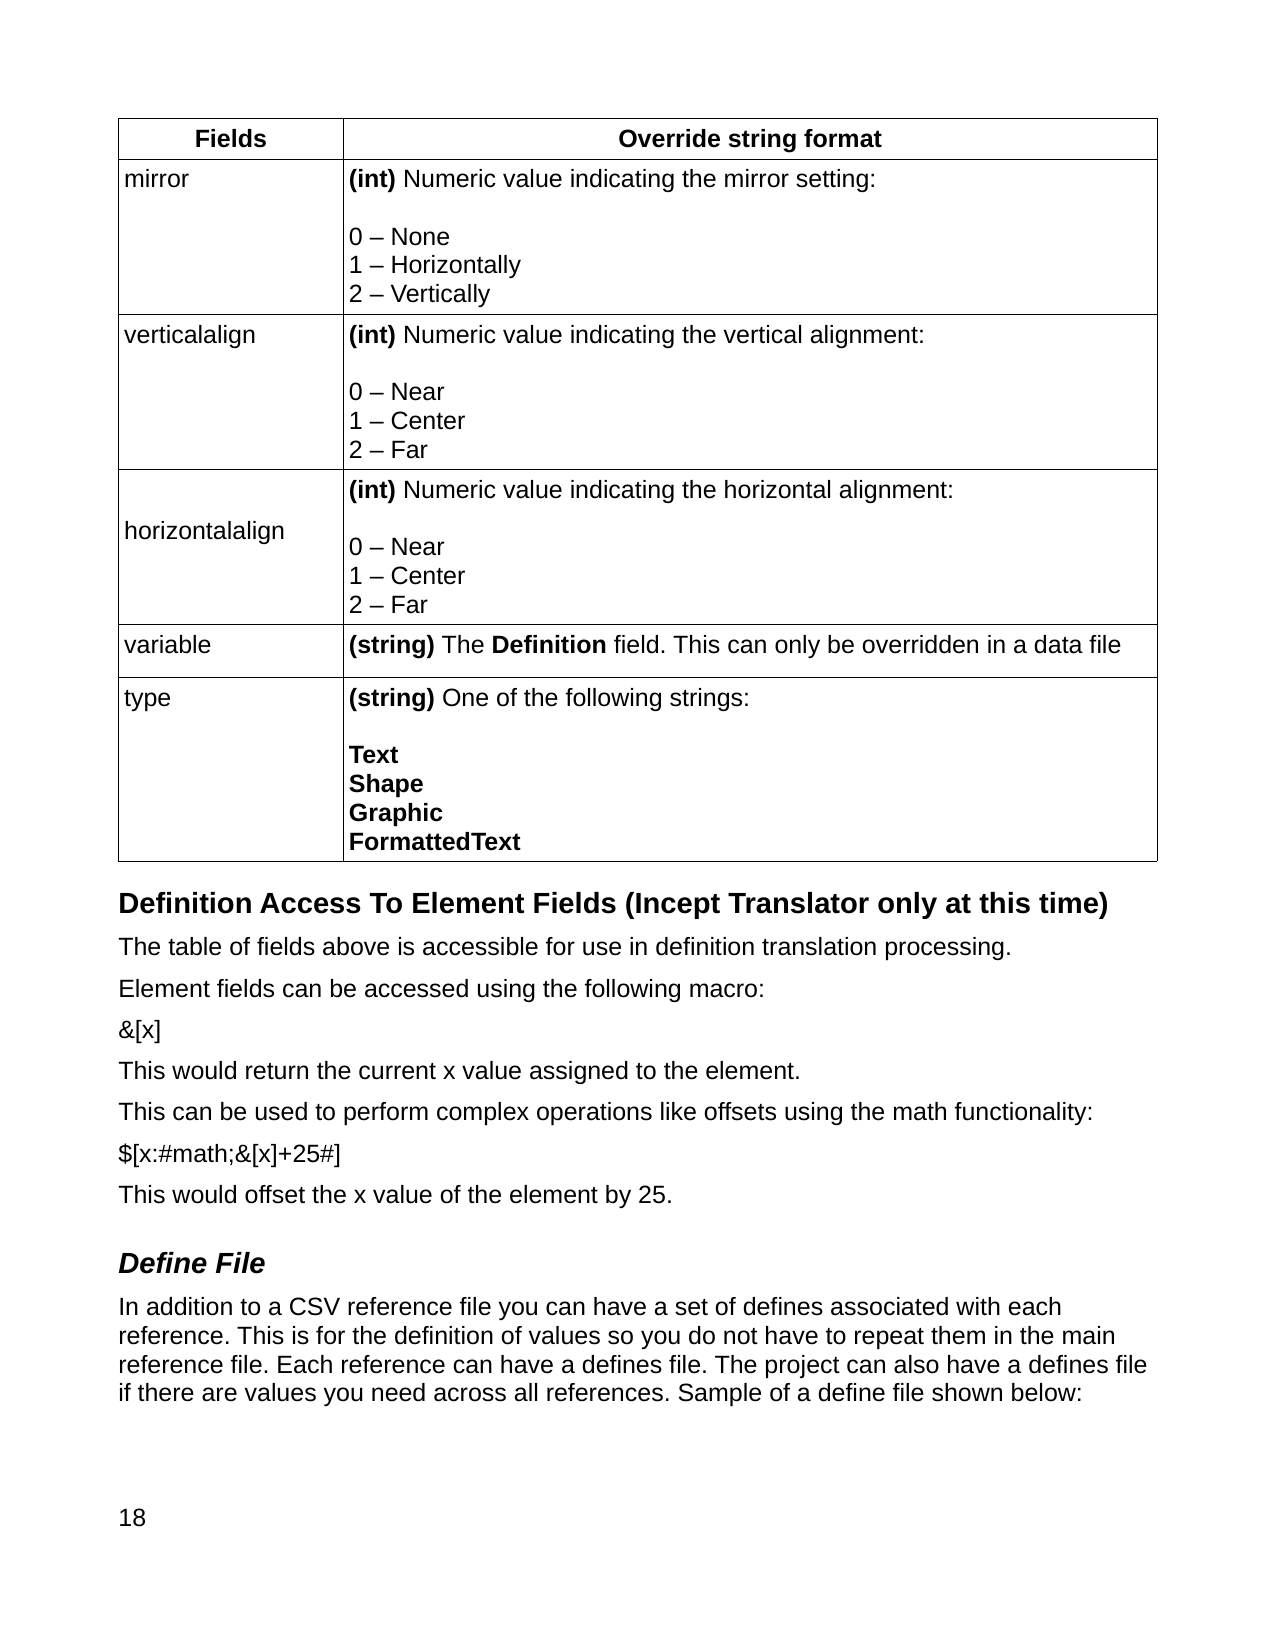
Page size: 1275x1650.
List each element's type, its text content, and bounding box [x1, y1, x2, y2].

subtitle Definition Access To Element Fields (Incept Translator only at this time) [118, 886, 1157, 920]
table_cell mirror [119, 160, 343, 314]
table_cell (int) Numeric value indicating the vertical alignment: 0 – Near 1 – Center 2 – Far [344, 315, 1157, 469]
text In addition to a CSV reference file you can have a set of defines associated with each reference. This is for the definition of values so you do not have to repeat them in the main reference file. Each reference can have a defines file. The project can also have a defines file if there are values you need across all references. Sample of a define file shown below: [118, 1292, 1157, 1407]
table_cell variable [119, 625, 343, 677]
text This would offset the x value of the element by 25. [118, 1180, 1157, 1209]
table_header Fields [119, 119, 343, 158]
text The table of fields above is accessible for use in definition translation processing. [118, 932, 1157, 961]
table_header Override string format [344, 119, 1157, 158]
table_cell verticalalign [119, 315, 343, 469]
text Element fields can be accessed using the following macro: [118, 974, 1157, 1002]
text $[x:#math;&[x]+25#] [118, 1139, 1157, 1167]
table_cell type [119, 678, 343, 861]
table_cell (int) Numeric value indicating the horizontal alignment: 0 – Near 1 – Center 2 – Far [344, 470, 1157, 624]
table_cell (string) The Definition field. This can only be overridden in a data file [344, 625, 1157, 677]
subtitle Define File [118, 1246, 1157, 1280]
text &[x] [118, 1015, 1157, 1044]
table_cell (string) One of the following strings: Text Shape Graphic FormattedText [344, 678, 1157, 861]
text This would return the current x value assigned to the element. [118, 1056, 1157, 1085]
table_cell (int) Numeric value indicating the mirror setting: 0 – None 1 – Horizontally 2 – Vertically [344, 160, 1157, 314]
text This can be used to perform complex operations like offsets using the math functionality: [118, 1097, 1157, 1126]
table_cell horizontalalign [119, 470, 343, 624]
